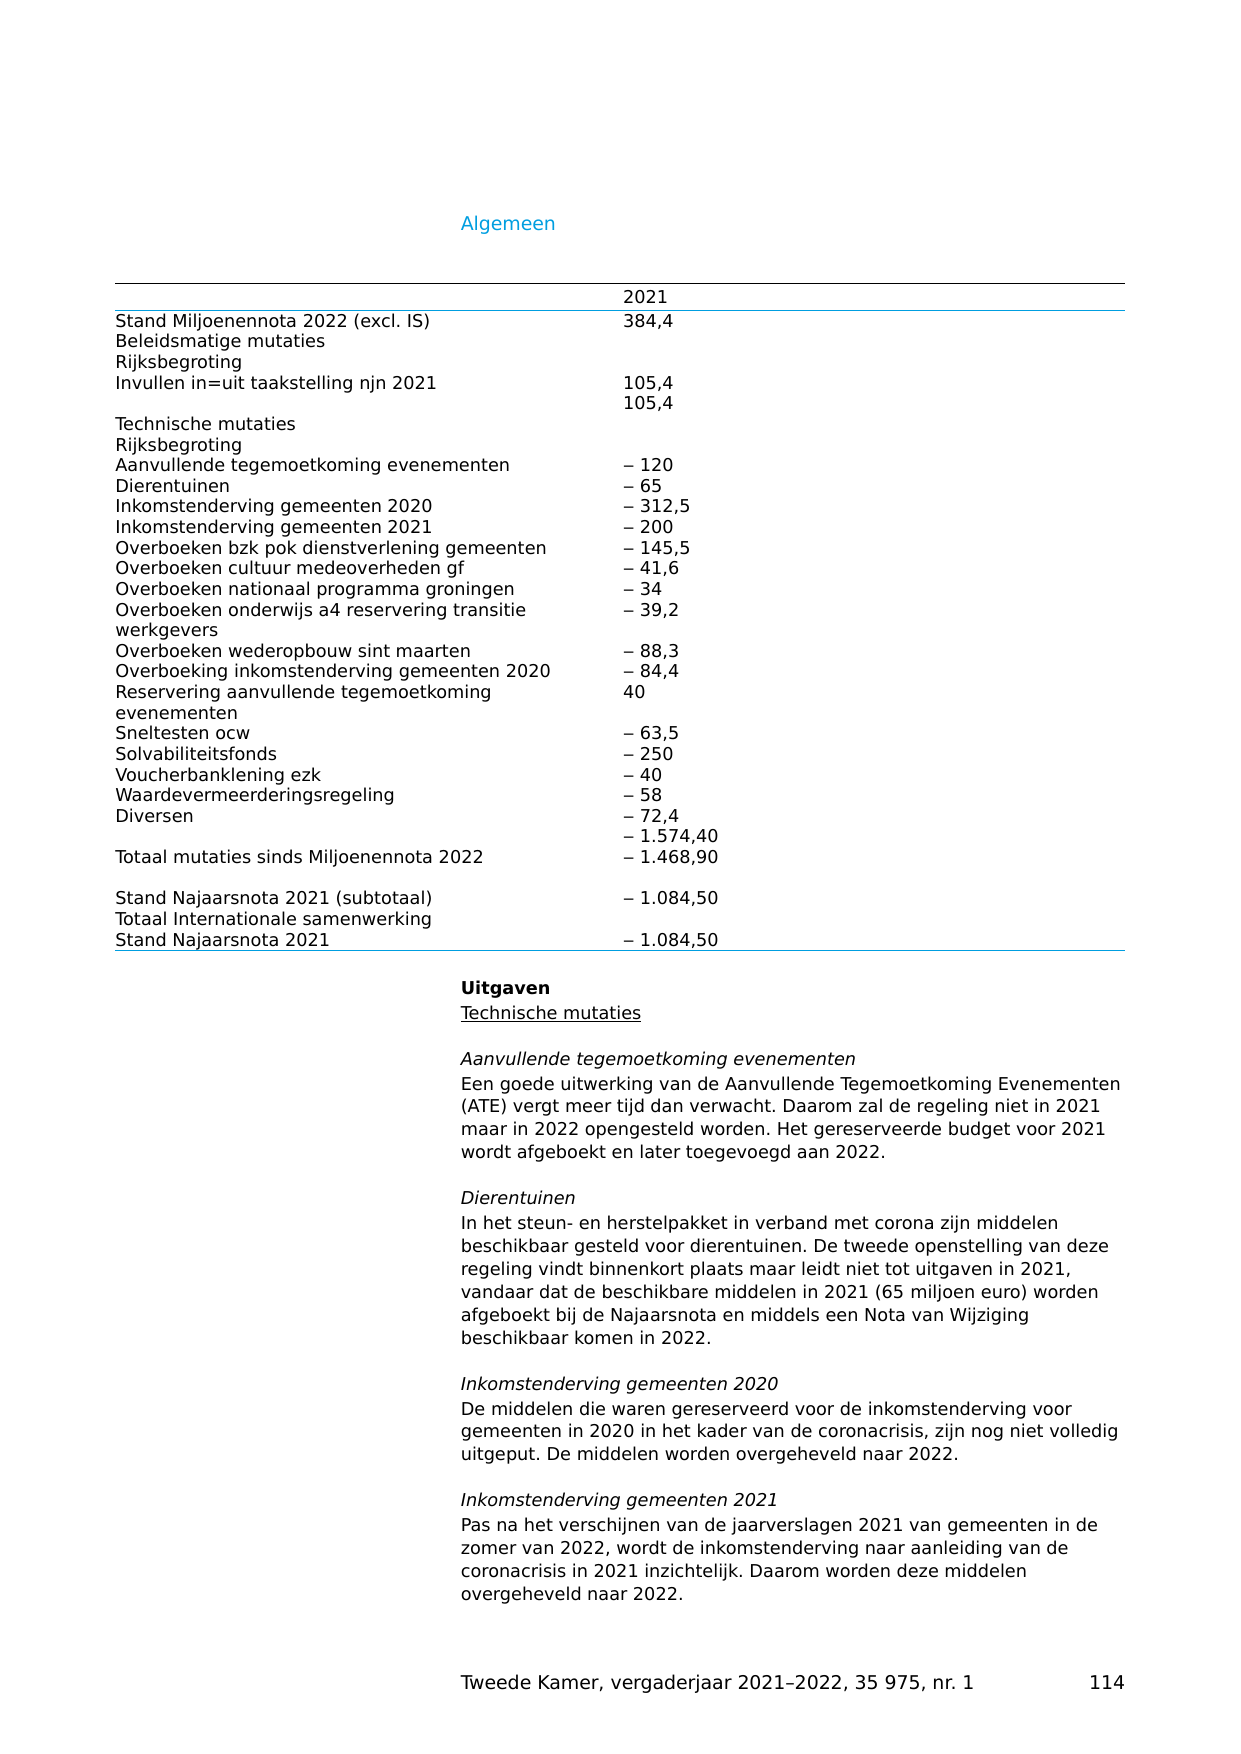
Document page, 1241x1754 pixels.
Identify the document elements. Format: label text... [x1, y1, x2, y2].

text De middelen die waren gereserveerd voor de inkomstenderving voor gemeenten in 2020 in het kader van de coronacrisis, zijn nog niet volledig uitgeput. De middelen worden overgeheveld naar 2022. [461, 1397, 1125, 1465]
table_cell ‒ 84,4 [620, 661, 1125, 682]
table_cell ‒ 1.084,50 [620, 888, 1125, 909]
table_cell Overboeken cultuur medeoverheden gf [115, 558, 620, 579]
text Inkomstenderving gemeenten 2021 [461, 1488, 1125, 1511]
table_cell 105,4 [620, 393, 1125, 414]
table_cell Stand Miljoenennota 2022 (excl. IS) [115, 311, 620, 331]
table_cell [620, 352, 1125, 373]
table_cell ‒ 40 [620, 765, 1125, 785]
table_cell 2021 [620, 284, 1125, 310]
table_cell Overboeken nationaal programma groningen [115, 579, 620, 599]
text Aanvullende tegemoetkoming evenementen [461, 1047, 1125, 1069]
table_cell ‒ 63,5 [620, 723, 1125, 744]
table_cell 105,4 [620, 373, 1125, 393]
table_cell [115, 826, 620, 847]
table_cell ‒ 41,6 [620, 558, 1125, 579]
table_cell Waardevermeerderingsregeling [115, 785, 620, 806]
table_cell Dierentuinen [115, 476, 620, 496]
table_cell ‒ 58 [620, 785, 1125, 806]
table_cell 384,4 [620, 311, 1125, 331]
table_cell [620, 435, 1125, 455]
table_cell ‒ 88,3 [620, 641, 1125, 661]
table_cell ‒ 1.084,50 [620, 930, 1125, 950]
table_cell Inkomstenderving gemeenten 2020 [115, 496, 620, 517]
table_cell Overboeken bzk pok dienstverlening gemeenten [115, 538, 620, 558]
table_cell [620, 414, 1125, 434]
table_cell ‒ 72,4 [620, 806, 1125, 826]
text Uitgaven [461, 976, 1125, 999]
table_cell Invullen in=uit taakstelling njn 2021 [115, 373, 620, 393]
table_cell Sneltesten ocw [115, 723, 620, 744]
table_cell Stand Najaarsnota 2021 [115, 930, 620, 950]
text Technische mutaties [461, 1001, 1125, 1024]
title Algemeen [461, 213, 1125, 235]
table_cell ‒ 312,5 [620, 496, 1125, 517]
text Een goede uitwerking van de Aanvullende Tegemoetkoming Evenementen (ATE) vergt meer tijd dan verwacht. Daarom zal de regeling niet in 2021 maar in 2022 opengesteld worden. Het gereserveerde budget voor 2021 wordt afgeboekt en later toegevoegd aan 2022. [461, 1072, 1125, 1163]
table_cell ‒ 1.468,90 [620, 847, 1125, 868]
table_cell ‒ 1.574,40 [620, 826, 1125, 847]
table_cell Beleidsmatige mutaties [115, 331, 620, 352]
text Dierentuinen [461, 1186, 1125, 1209]
table_cell Overboeken onderwijs a4 reservering transitie werkgevers [115, 600, 620, 641]
table_cell Solvabiliteitsfonds [115, 744, 620, 764]
text Inkomstenderving gemeenten 2020 [461, 1372, 1125, 1394]
table_cell Voucherbanklening ezk [115, 765, 620, 785]
table_cell [620, 868, 1125, 888]
table_cell [620, 909, 1125, 929]
text Pas na het verschijnen van de jaarverslagen 2021 van gemeenten in de zomer van 2022, wordt de inkomstenderving naar aanleiding van de coronacrisis in 2021 inzichtelijk. Daarom worden deze middelen overgeheveld naar 2022. [461, 1513, 1125, 1605]
text In het steun- en herstelpakket in verband met corona zijn middelen beschikbaar gesteld voor dierentuinen. De tweede openstelling van deze regeling vindt binnenkort plaats maar leidt niet tot uitgaven in 2021, vandaar dat de beschikbare middelen in 2021 (65 miljoen euro) worden afgeboekt bij de Najaarsnota en middels een Nota van Wijziging beschikbaar komen in 2022. [461, 1211, 1125, 1349]
table_cell ‒ 200 [620, 517, 1125, 538]
table_cell ‒ 250 [620, 744, 1125, 764]
table_cell Totaal mutaties sinds Miljoenennota 2022 [115, 847, 620, 868]
table_cell ‒ 120 [620, 455, 1125, 476]
table_cell Diversen [115, 806, 620, 826]
table_cell Overboeking inkomstenderving gemeenten 2020 [115, 661, 620, 682]
table_cell [115, 393, 620, 414]
table_cell Totaal Internationale samenwerking [115, 909, 620, 929]
table_header ALGEMEEN: UITGAVEN [115, 258, 1125, 283]
table_cell [115, 284, 620, 310]
table_cell Inkomstenderving gemeenten 2021 [115, 517, 620, 538]
table_cell ‒ 39,2 [620, 600, 1125, 641]
table_cell ‒ 145,5 [620, 538, 1125, 558]
table_cell ‒ 65 [620, 476, 1125, 496]
table_cell [115, 868, 620, 888]
table_cell [620, 331, 1125, 352]
table_cell Aanvullende tegemoetkoming evenementen [115, 455, 620, 476]
table_cell Rijksbegroting [115, 352, 620, 373]
table_cell ‒ 34 [620, 579, 1125, 599]
table_cell Reservering aanvullende tegemoetkoming evenementen [115, 682, 620, 723]
table_cell Technische mutaties [115, 414, 620, 434]
table_cell Overboeken wederopbouw sint maarten [115, 641, 620, 661]
table_cell Stand Najaarsnota 2021 (subtotaal) [115, 888, 620, 909]
table_cell Rijksbegroting [115, 435, 620, 455]
table_cell 40 [620, 682, 1125, 723]
